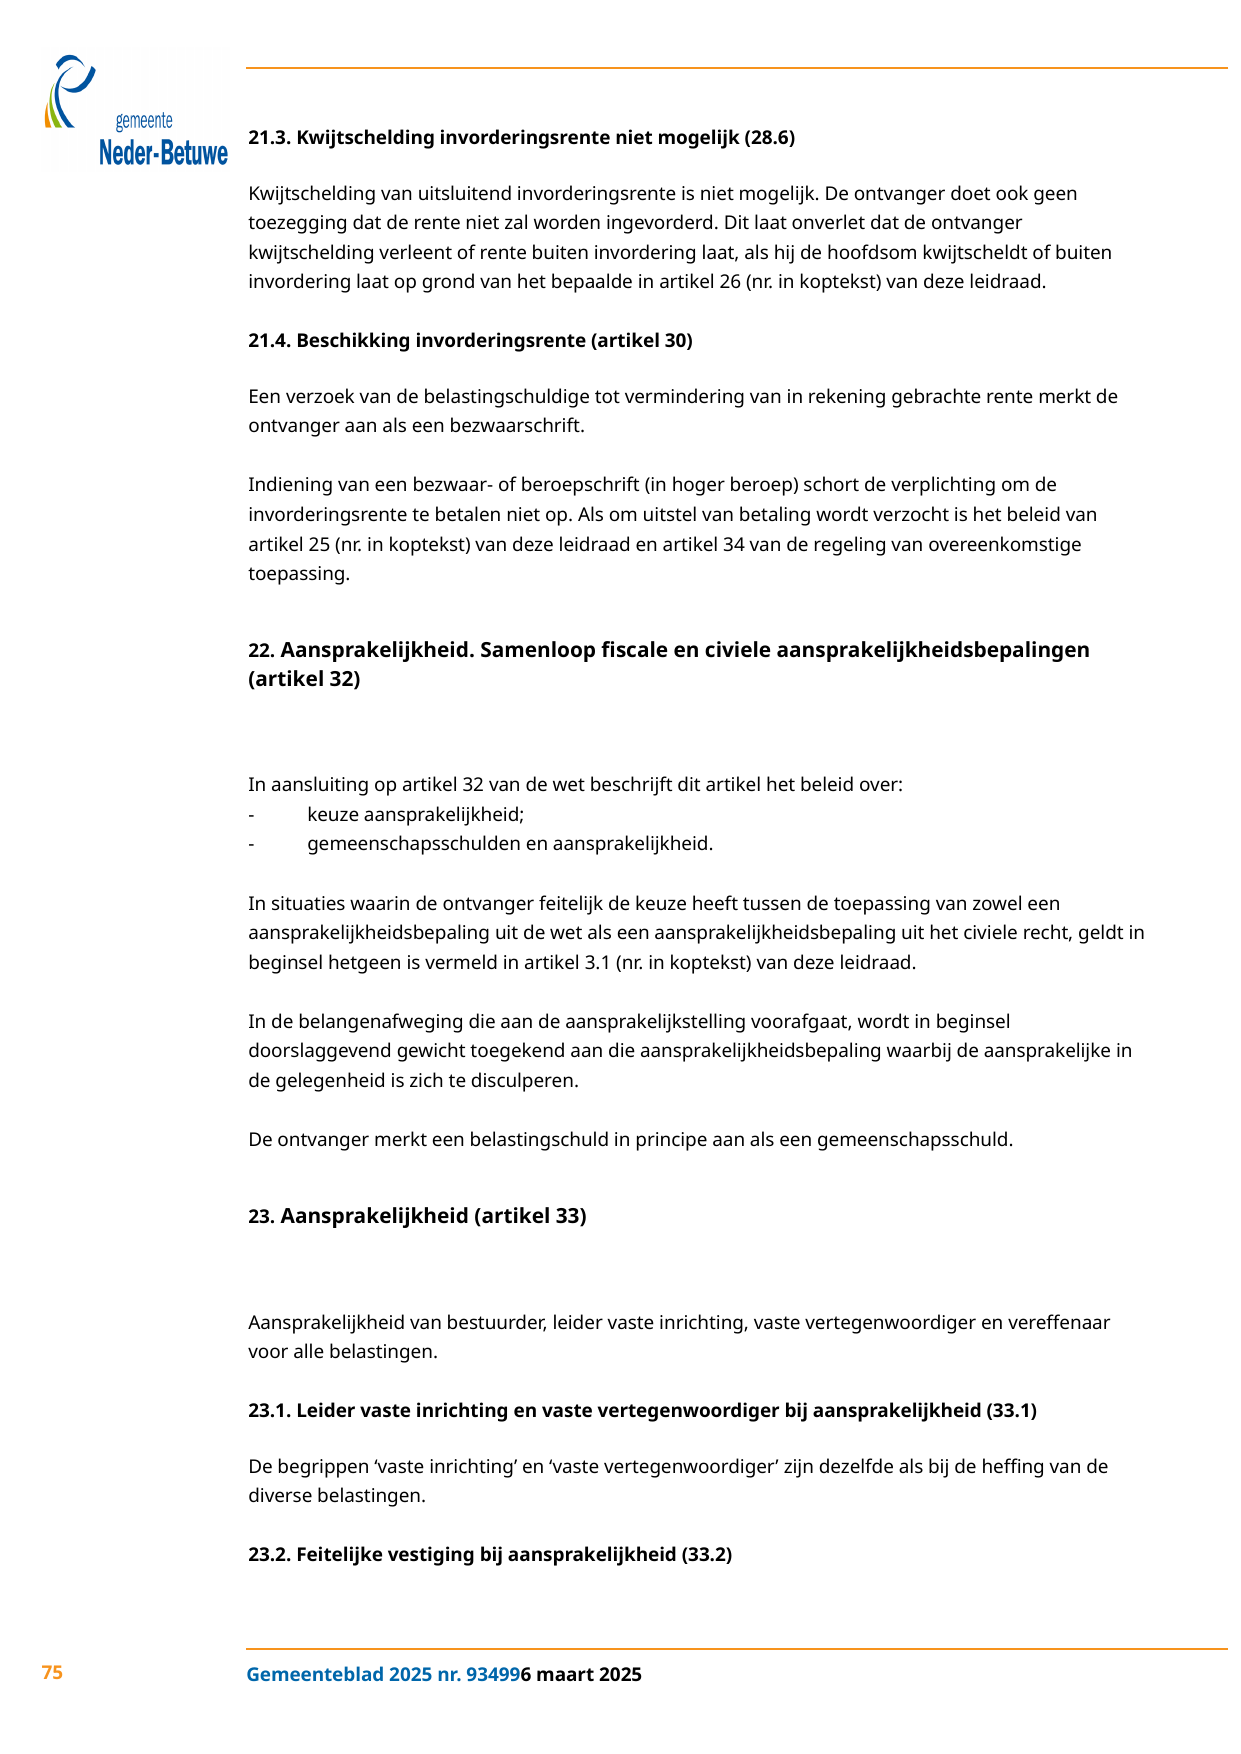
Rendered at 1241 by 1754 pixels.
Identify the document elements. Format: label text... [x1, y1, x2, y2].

text In situaties waarin de ontvanger feitelijk de keuze heeft tussen de toepassing van zowel een aansprakelijkheidsbepaling uit de wet als een aansprakelijkheidsbepaling uit het civiele recht, geldt in beginsel hetgeen is vermeld in artikel 3.1 (nr. in koptekst) van deze leidraad. [248, 890, 1152, 974]
text De ontvanger merkt een belastingschuld in principe aan als een gemeenschapsschuld. [248, 1126, 1152, 1152]
text Aansprakelijkheid van bestuurder, leider vaste inrichting, vaste vertegenwoordiger en vereffenaar voor alle belastingen. [248, 1309, 1152, 1364]
list keuze aansprakelijkheid; [248, 801, 1152, 827]
text Een verzoek van de belastingschuldige tot vermindering van in rekening gebrachte rente merkt de ontvanger aan als een bezwaarschrift. [248, 383, 1152, 438]
text 23.1. Leider vaste inrichting en vaste vertegenwoordiger bij aansprakelijkheid (33.1) [248, 1398, 1152, 1423]
text In aansluiting op artikel 32 van de wet beschrijft dit artikel het beleid over: [248, 771, 1152, 797]
text De begrippen ‘vaste inrichting’ en ‘vaste vertegenwoordiger’ zijn dezelfde als bij de heffing van de diverse belastingen. [248, 1453, 1152, 1508]
text 21.3. Kwijtschelding invorderingsrente niet mogelijk (28.6) [248, 124, 1152, 150]
text In de belangenafweging die aan de aansprakelijkstelling voorafgaat, wordt in beginsel doorslaggevend gewicht toegekend aan die aansprakelijkheidsbepaling waarbij de aansprakelijke in de gelegenheid is zich te disculperen. [248, 1008, 1152, 1093]
text 21.4. Beschikking invorderingsrente (artikel 30) [248, 328, 1152, 353]
text 23. Aansprakelijkheid (artikel 33) [248, 1202, 1152, 1230]
list gemeenschapsschulden en aansprakelijkheid. [248, 831, 1152, 856]
text 22. Aansprakelijkheid. Samenloop fiscale en civiele aansprakelijkheidsbepalingen (artikel 32) [248, 636, 1152, 692]
picture [41, 47, 231, 172]
text 23.2. Feitelijke vestiging bij aansprakelijkheid (33.2) [248, 1542, 1152, 1567]
text Kwijtschelding van uitsluitend invorderingsrente is niet mogelijk. De ontvanger doet ook geen toezegging dat de rente niet zal worden ingevorderd. Dit laat onverlet dat de ontvanger kwijtschelding verleent of rente buiten invordering laat, als hij de hoofdsom kwijtscheldt of buiten invordering laat op grond van het bepaalde in artikel 26 (nr. in koptekst) van deze leidraad. [248, 180, 1152, 294]
text Indiening van een bezwaar- of beroepschrift (in hoger beroep) schort de verplichting om de invorderingsrente te betalen niet op. Als om uitstel van betaling wordt verzocht is het beleid van artikel 25 (nr. in koptekst) van deze leidraad en artikel 34 van de regeling van overeenkomstige toepassing. [248, 472, 1152, 586]
